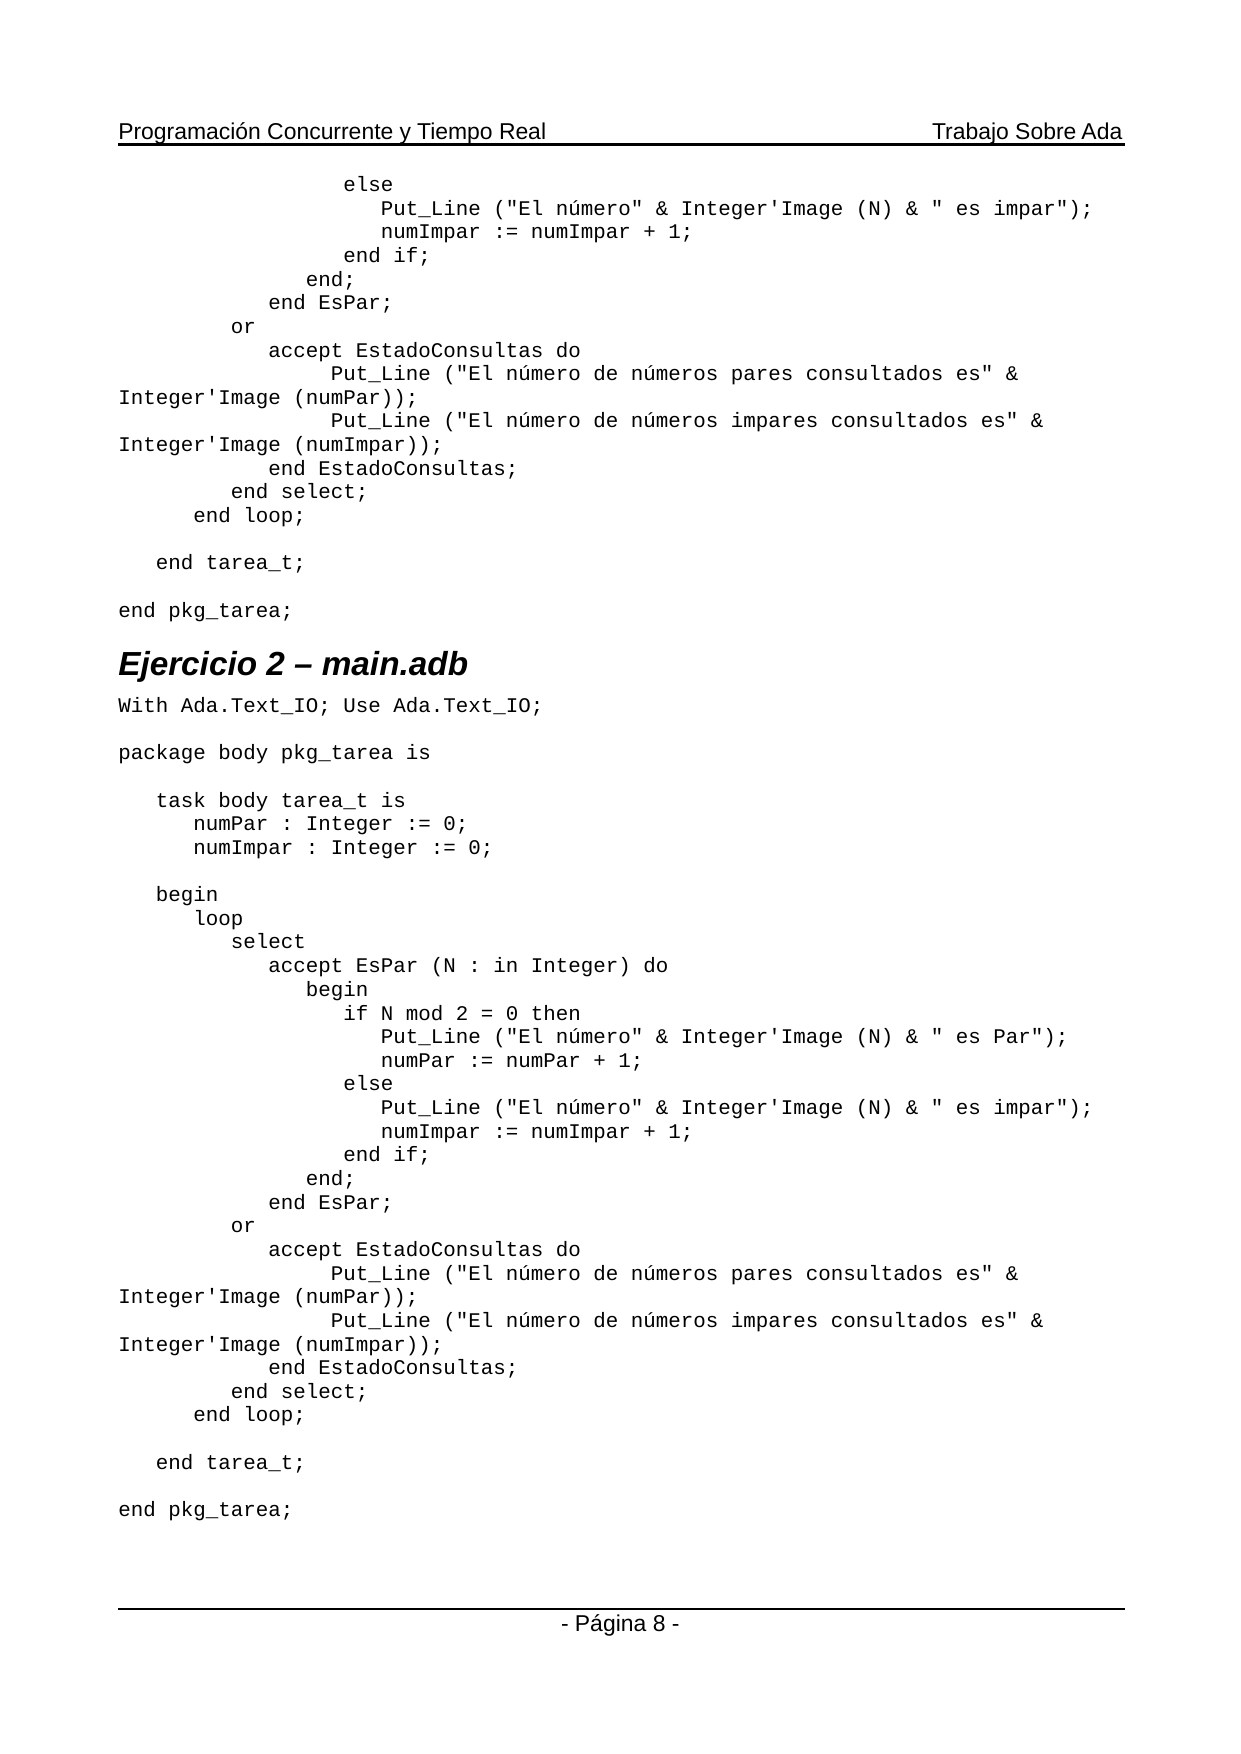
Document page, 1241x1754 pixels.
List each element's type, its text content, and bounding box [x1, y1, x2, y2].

text end pkg_tarea; [118, 1499, 1122, 1523]
text end loop; [118, 505, 1122, 529]
text begin [118, 979, 1122, 1002]
text end select; [118, 481, 1122, 505]
text end pkg_tarea; [118, 600, 1122, 623]
text end EsPar; [118, 292, 1122, 316]
text or [118, 1215, 1122, 1239]
text end; [118, 269, 1122, 292]
subtitle Ejercicio 2 – main.adb [118, 644, 1122, 683]
text or [118, 316, 1122, 339]
text Put_Line ("El número de números impares consultados es" & Integer'Image (numImpar)); [118, 411, 1122, 458]
text loop [118, 908, 1122, 932]
text accept EsPar (N : in Integer) do [118, 955, 1122, 979]
text numImpar := numImpar + 1; [118, 221, 1122, 245]
text begin [118, 884, 1122, 908]
text accept EstadoConsultas do [118, 1239, 1122, 1263]
text end EstadoConsultas; [118, 458, 1122, 481]
text Put_Line ("El número de números pares consultados es" & Integer'Image (numPar)); [118, 363, 1122, 411]
text end if; [118, 245, 1122, 269]
text numPar := numPar + 1; [118, 1050, 1122, 1073]
text numPar : Integer := 0; [118, 813, 1122, 837]
text select [118, 932, 1122, 955]
text task body tarea_t is [118, 790, 1122, 813]
text Put_Line ("El número de números impares consultados es" & Integer'Image (numImpar)); [118, 1310, 1122, 1357]
text Put_Line ("El número" & Integer'Image (N) & " es Par"); [118, 1026, 1122, 1050]
text end loop; [118, 1404, 1122, 1428]
text end EsPar; [118, 1192, 1122, 1215]
text end tarea_t; [118, 552, 1122, 576]
text Put_Line ("El número" & Integer'Image (N) & " es impar"); [118, 1097, 1122, 1121]
text end select; [118, 1381, 1122, 1404]
text accept EstadoConsultas do [118, 339, 1122, 363]
text With Ada.Text_IO; Use Ada.Text_IO; [118, 695, 1122, 719]
text Put_Line ("El número" & Integer'Image (N) & " es impar"); [118, 198, 1122, 221]
text else [118, 1073, 1122, 1097]
text Put_Line ("El número de números pares consultados es" & Integer'Image (numPar)); [118, 1263, 1122, 1310]
text if N mod 2 = 0 then [118, 1002, 1122, 1026]
text end EstadoConsultas; [118, 1357, 1122, 1381]
text end tarea_t; [118, 1452, 1122, 1475]
text numImpar : Integer := 0; [118, 837, 1122, 861]
text else [118, 174, 1122, 198]
text end if; [118, 1144, 1122, 1168]
text end; [118, 1168, 1122, 1192]
text package body pkg_tarea is [118, 742, 1122, 766]
text numImpar := numImpar + 1; [118, 1121, 1122, 1144]
